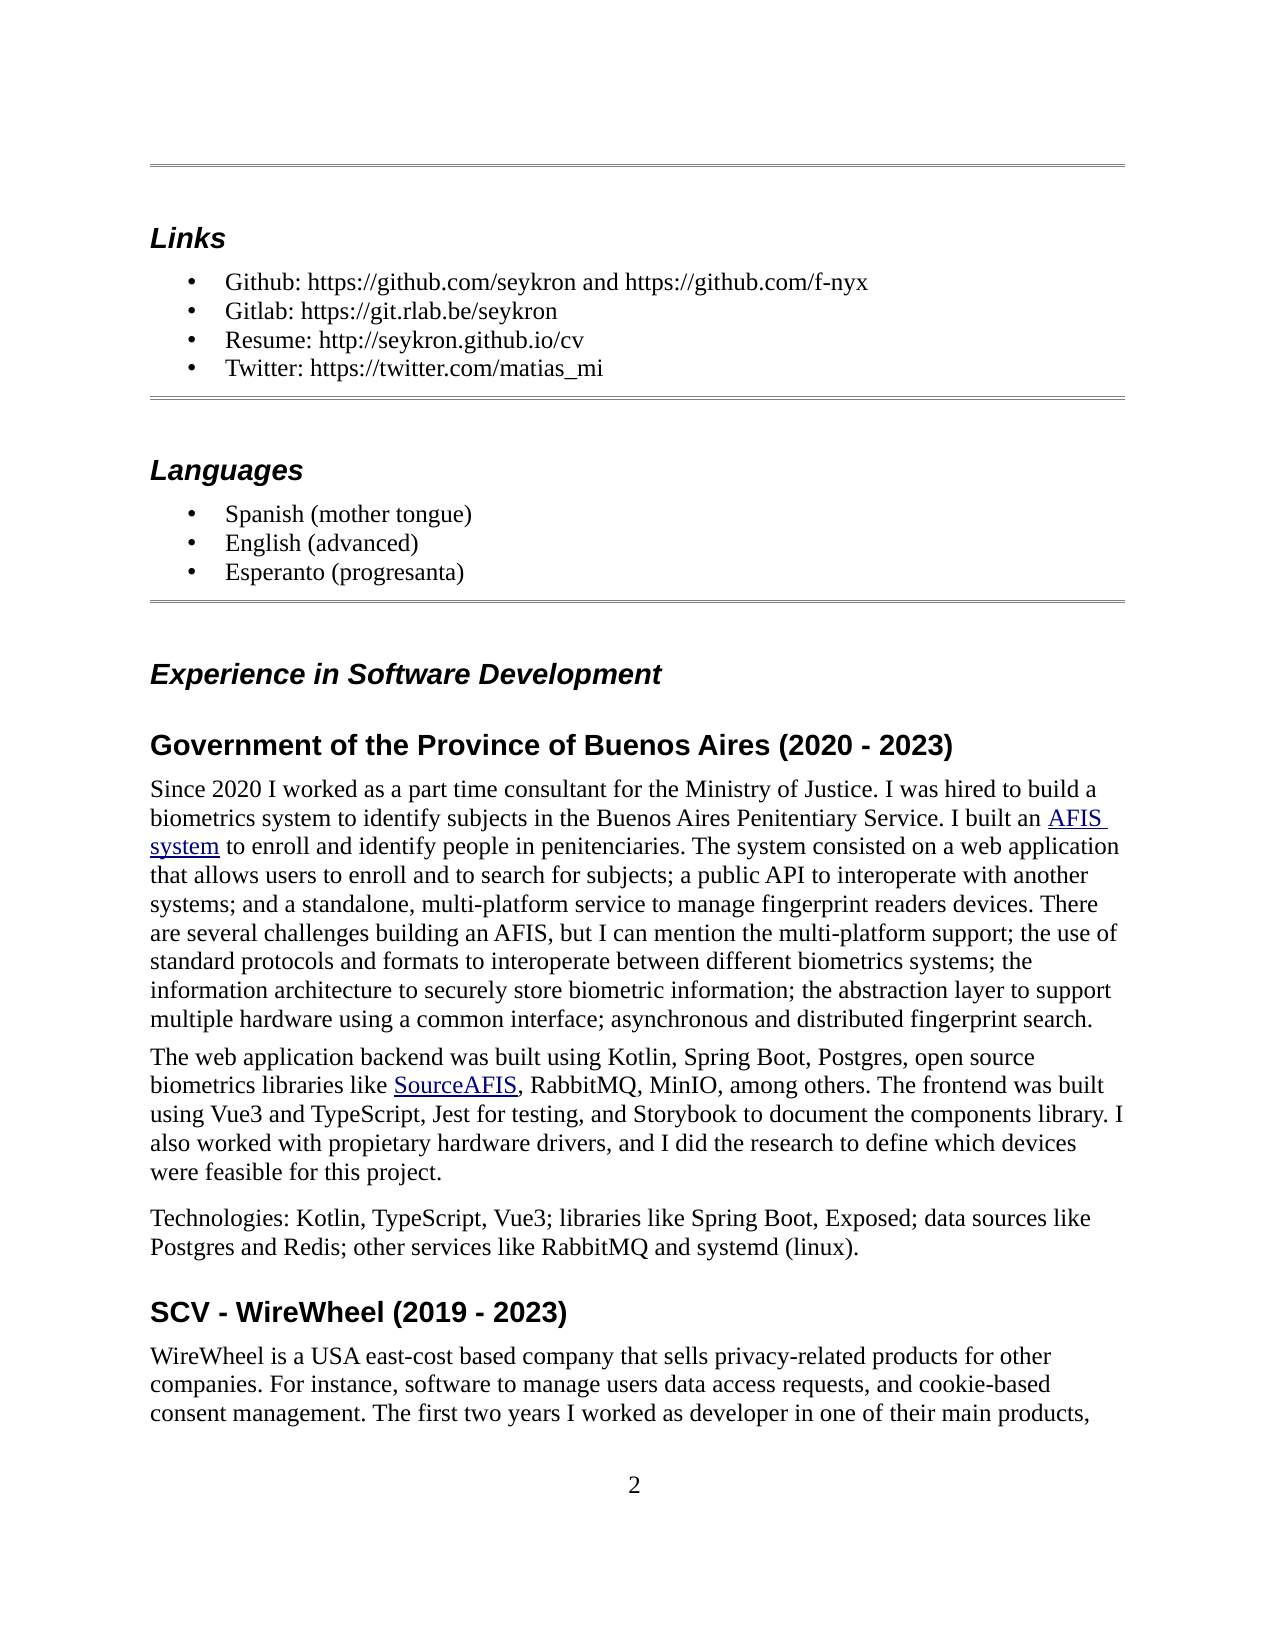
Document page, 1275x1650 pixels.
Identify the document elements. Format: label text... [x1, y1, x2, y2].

subtitle Experience in Software Development [150, 657, 1125, 690]
list Spanish (mother tongue) [187, 499, 1125, 528]
subtitle SCV - WireWheel (2019 - 2023) [150, 1295, 1125, 1328]
list Twitter: https://twitter.com/matias_mi [187, 353, 1125, 382]
list English (advanced) [187, 528, 1125, 557]
text WireWheel is a USA east-cost based company that sells privacy-related products for other companies. For instance, software to manage users data access requests, and cookie-based consent management. The first two years I worked as developer in one of their main products, [150, 1341, 1125, 1427]
text Technologies: Kotlin, TypeScript, Vue3; libraries like Spring Boot, Exposed; data sources like Postgres and Redis; other services like RabbitMQ and systemd (linux). [150, 1203, 1125, 1261]
text The web application backend was built using Kotlin, Spring Boot, Postgres, open source biometrics libraries like SourceAFIS, RabbitMQ, MinIO, among others. The frontend was built using Vue3 and TypeScript, Jest for testing, and Storybook to document the components library. I also worked with propietary hardware drivers, and I did the research to define which devices were feasible for this project. [150, 1042, 1125, 1185]
text Since 2020 I worked as a part time consultant for the Ministry of Justice. I was hired to build a biometrics system to identify subjects in the Buenos Aires Penitentiary Service. I built an AFIS system to enroll and identify people in penitenciaries. The system consisted on a web application that allows users to enroll and to search for subjects; a public API to interoperate with another systems; and a standalone, multi-platform service to manage fingerprint readers devices. There are several challenges building an AFIS, but I can mention the multi-platform support; the use of standard protocols and formats to interoperate between different biometrics systems; the information architecture to securely store biometric information; the abstraction layer to support multiple hardware using a common interface; asynchronous and distributed fingerprint search. [150, 774, 1125, 1033]
subtitle Links [150, 221, 1125, 255]
list Esperanto (progresanta) [187, 557, 1125, 586]
subtitle Languages [150, 453, 1125, 487]
list Resume: http://seykron.github.io/cv [187, 325, 1125, 353]
list Github: https://github.com/seykron and https://github.com/f-nyx [187, 267, 1125, 296]
list Gitlab: https://git.rlab.be/seykron [187, 296, 1125, 325]
subtitle Government of the Province of Buenos Aires (2020 - 2023) [150, 728, 1125, 761]
